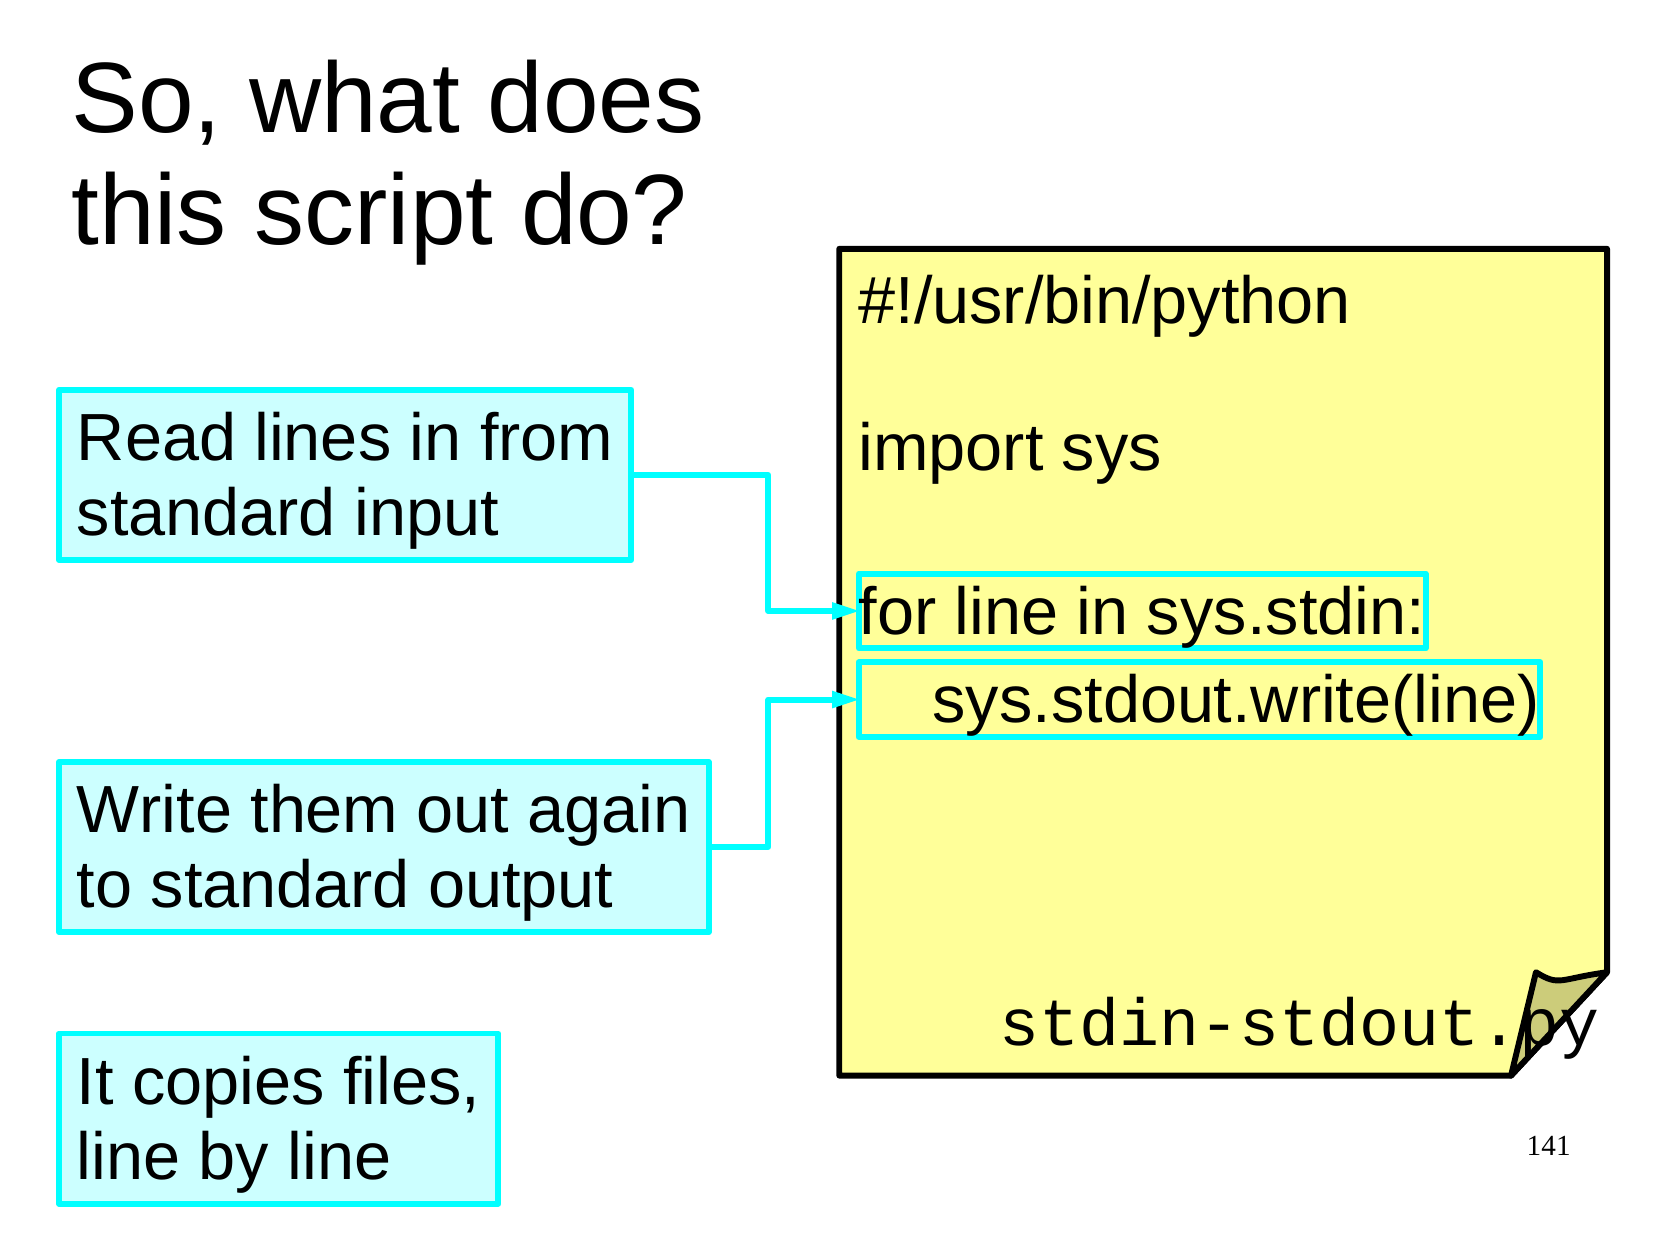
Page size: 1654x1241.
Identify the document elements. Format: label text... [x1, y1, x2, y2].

text_box So, what does this script do? [71, 42, 705, 266]
text_box for line in sys.stdin: [858, 573, 1426, 649]
text_box import sys [858, 410, 1163, 486]
text_box Write them out again to standard output [59, 761, 709, 933]
text_box It copies files, line by line [59, 1033, 499, 1204]
text_box [839, 248, 1608, 1076]
text_box stdin-stdout.py [996, 986, 1603, 1069]
text_box #!/usr/bin/python [858, 262, 1352, 338]
text_box sys.stdout.write(line) [858, 662, 1541, 738]
text_box Read lines in from standard input [59, 389, 632, 561]
